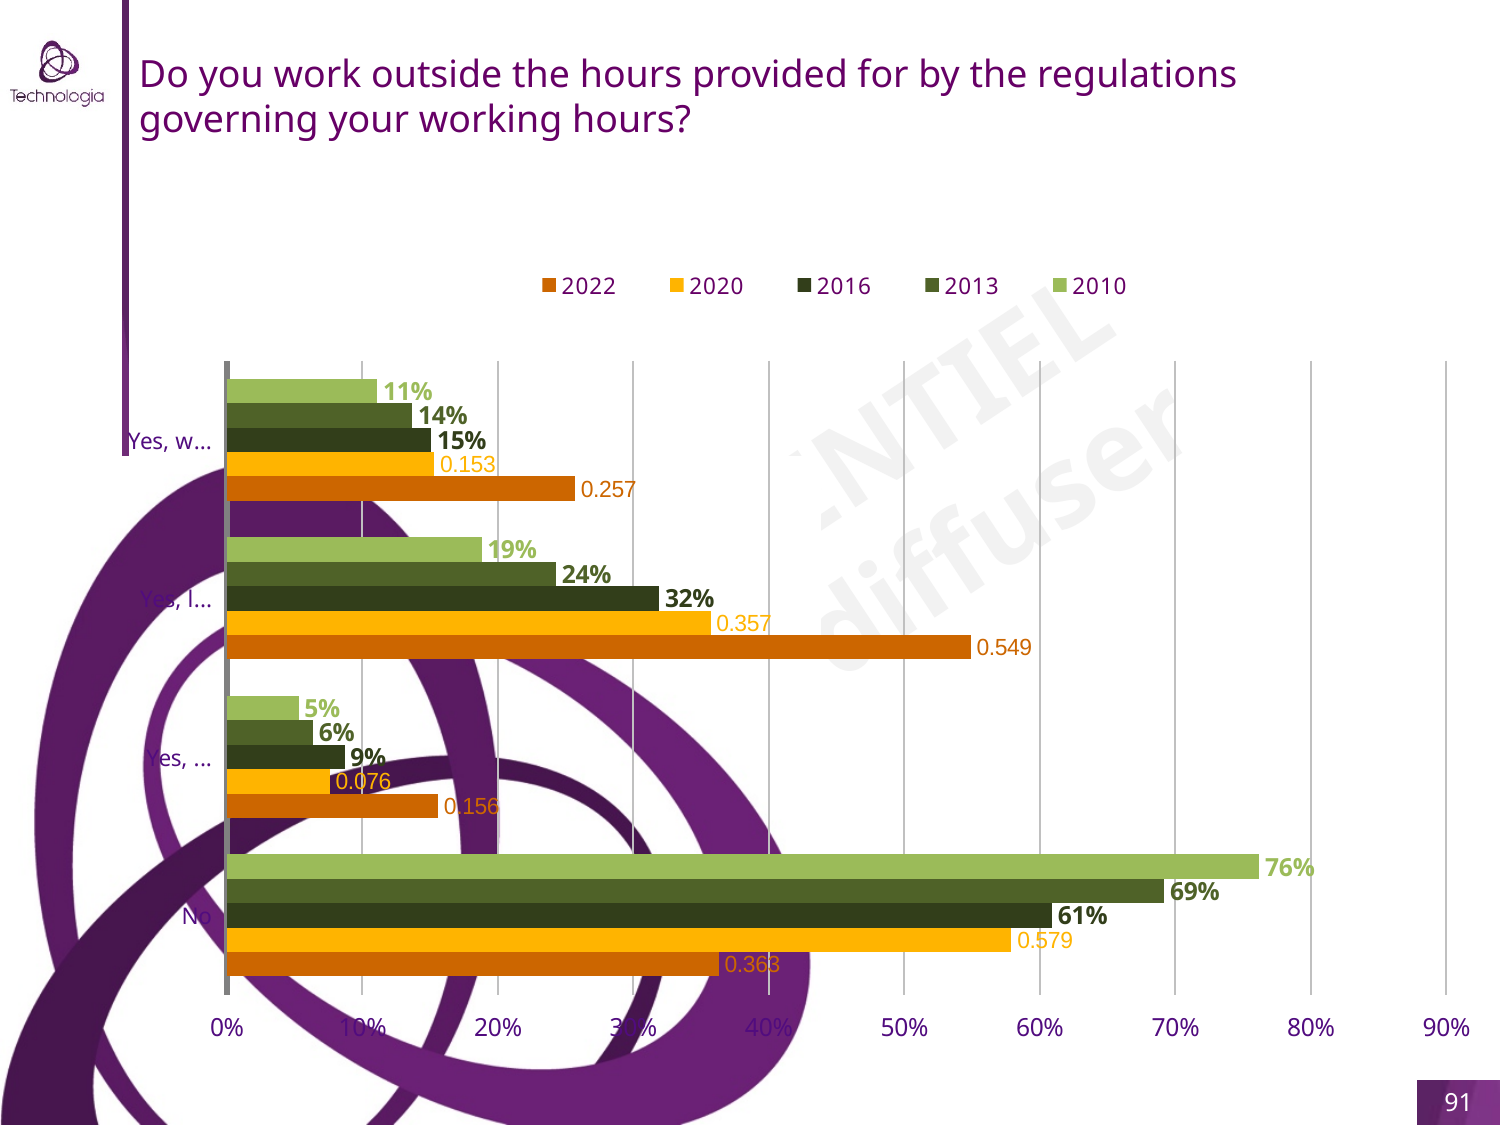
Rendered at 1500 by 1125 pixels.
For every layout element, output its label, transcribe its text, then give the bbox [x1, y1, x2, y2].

picture [1417, 1080, 1500, 1125]
title Do you work outside the hours provided for by the regulations governing your working hours? [123, 42, 1282, 185]
picture [0, 33, 113, 114]
picture [0, 0, 821, 1125]
chart [123, 208, 1471, 1075]
